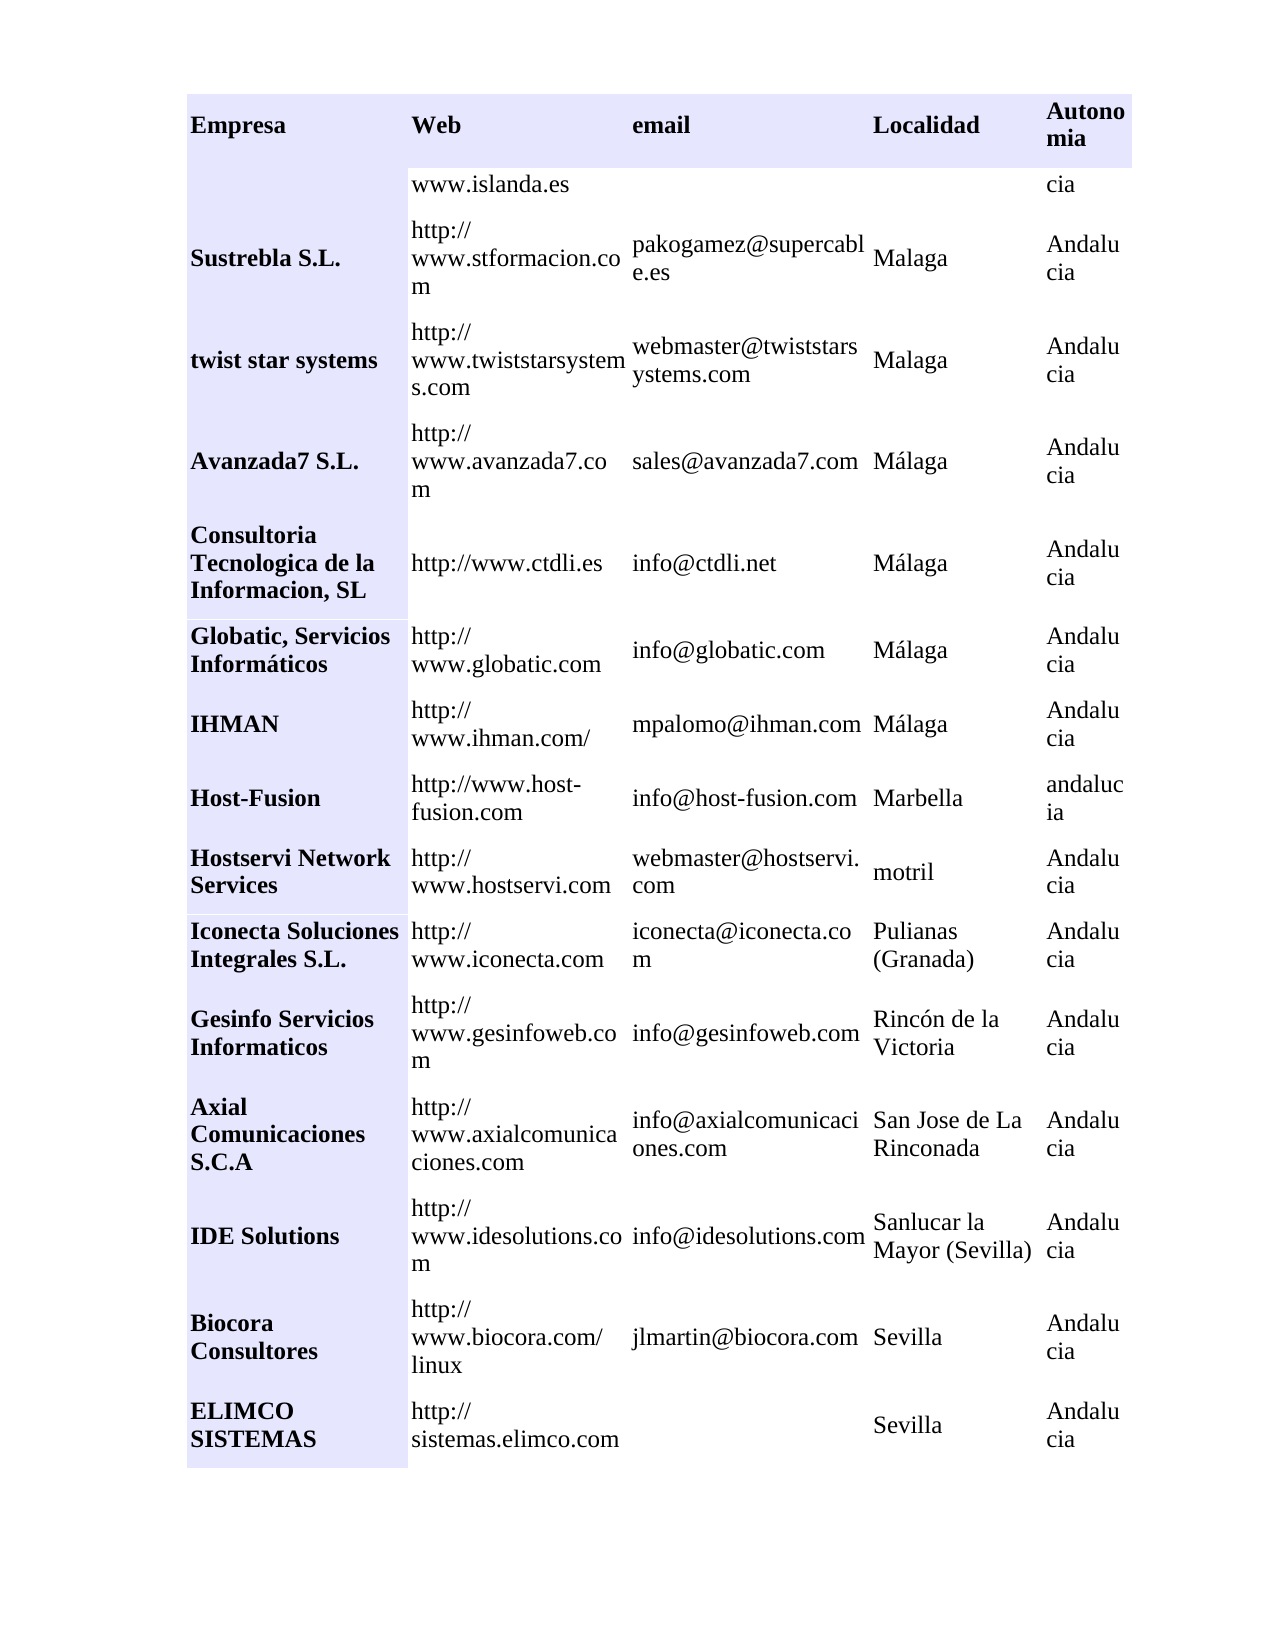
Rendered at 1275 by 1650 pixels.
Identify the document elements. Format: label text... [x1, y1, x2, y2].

table_cell http://www.gesinfoweb.com [408, 988, 629, 1090]
table_cell Andalucia [1043, 1191, 1132, 1293]
table_cell Sevilla [870, 1293, 1043, 1394]
table_cell http://www.ctdli.es [408, 518, 629, 619]
table_header Localidad [870, 94, 1043, 168]
table_cell Rincón de la Victoria [870, 988, 1043, 1090]
table_cell http://www.stformacion.com [408, 214, 629, 315]
table_cell info@ctdli.net [629, 518, 870, 619]
table_cell Host-Fusion [187, 767, 408, 841]
table_cell cia [1043, 168, 1132, 214]
table_cell Andalucia [1043, 518, 1132, 619]
table_cell iconecta@iconecta.com [629, 915, 870, 988]
table_cell IDE Solutions [187, 1191, 408, 1293]
table_cell Andalucia [1043, 841, 1132, 914]
table_cell twist star systems [187, 315, 408, 417]
table_cell Andalucia [1043, 693, 1132, 767]
table_cell http://www.avanzada7.com [408, 417, 629, 518]
table_cell http://sistemas.elimco.com [408, 1394, 629, 1468]
table_cell Malaga [870, 214, 1043, 315]
table_cell [629, 168, 870, 214]
table_header Autonomia [1043, 94, 1132, 168]
table_cell San Jose de La Rinconada [870, 1090, 1043, 1191]
table_cell Andalucia [1043, 1394, 1132, 1468]
table_cell Hostservi Network Services [187, 841, 408, 914]
table_cell Axial Comunicaciones S.C.A [187, 1090, 408, 1191]
table_cell Andalucia [1043, 915, 1132, 988]
table_cell Andalucia [1043, 988, 1132, 1090]
table_cell pakogamez@supercable.es [629, 214, 870, 315]
table_cell http://www.host-fusion.com [408, 767, 629, 841]
table_cell ELIMCO SISTEMAS [187, 1394, 408, 1468]
table_header Empresa [187, 94, 408, 168]
table_cell motril [870, 841, 1043, 914]
table_cell Malaga [870, 315, 1043, 417]
table_cell Sustrebla S.L. [187, 214, 408, 315]
table_cell Biocora Consultores [187, 1293, 408, 1394]
table_cell Málaga [870, 620, 1043, 693]
table_cell http://www.iconecta.com [408, 915, 629, 988]
table_cell http://www.idesolutions.com [408, 1191, 629, 1293]
table_cell mpalomo@ihman.com [629, 693, 870, 767]
table_header Web [408, 94, 629, 168]
table_cell http://www.globatic.com [408, 620, 629, 693]
table_cell Sevilla [870, 1394, 1043, 1468]
table_cell Málaga [870, 693, 1043, 767]
table_cell info@axialcomunicaciones.com [629, 1090, 870, 1191]
table_cell http://www.biocora.com/linux [408, 1293, 629, 1394]
table_cell Andalucia [1043, 620, 1132, 693]
table_cell info@host-fusion.com [629, 767, 870, 841]
table_cell Consultoria Tecnologica de la Informacion, SL [187, 518, 408, 619]
table_cell http://www.axialcomunicaciones.com [408, 1090, 629, 1191]
table_cell Marbella [870, 767, 1043, 841]
table_cell http://www.ihman.com/ [408, 693, 629, 767]
table_cell Iconecta Soluciones Integrales S.L. [187, 915, 408, 988]
table_cell Andalucia [1043, 1090, 1132, 1191]
table_cell andalucia [1043, 767, 1132, 841]
table_cell webmaster@twiststarsystems.com [629, 315, 870, 417]
table_cell www.islanda.es [408, 168, 629, 214]
table_cell jlmartin@biocora.com [629, 1293, 870, 1394]
table_cell info@gesinfoweb.com [629, 988, 870, 1090]
table_cell sales@avanzada7.com [629, 417, 870, 518]
table_cell Málaga [870, 417, 1043, 518]
table_cell [870, 168, 1043, 214]
table_cell http://www.hostservi.com [408, 841, 629, 914]
table_cell http://www.twiststarsystems.com [408, 315, 629, 417]
table_cell Pulianas (Granada) [870, 915, 1043, 988]
table_header email [629, 94, 870, 168]
table_cell webmaster@hostservi.com [629, 841, 870, 914]
table_cell IHMAN [187, 693, 408, 767]
table_cell Globatic, Servicios Informáticos [187, 620, 408, 693]
table_cell Avanzada7 S.L. [187, 417, 408, 518]
table_cell info@idesolutions.com [629, 1191, 870, 1293]
table_cell [629, 1394, 870, 1468]
table_cell Gesinfo Servicios Informaticos [187, 988, 408, 1090]
table_cell Málaga [870, 518, 1043, 619]
table_cell info@globatic.com [629, 620, 870, 693]
table_cell Sanlucar la Mayor (Sevilla) [870, 1191, 1043, 1293]
table_cell Andalucia [1043, 417, 1132, 518]
table_cell Andalucia [1043, 214, 1132, 315]
table_cell [187, 168, 408, 214]
table_cell Andalucia [1043, 1293, 1132, 1394]
table_cell Andalucia [1043, 315, 1132, 417]
